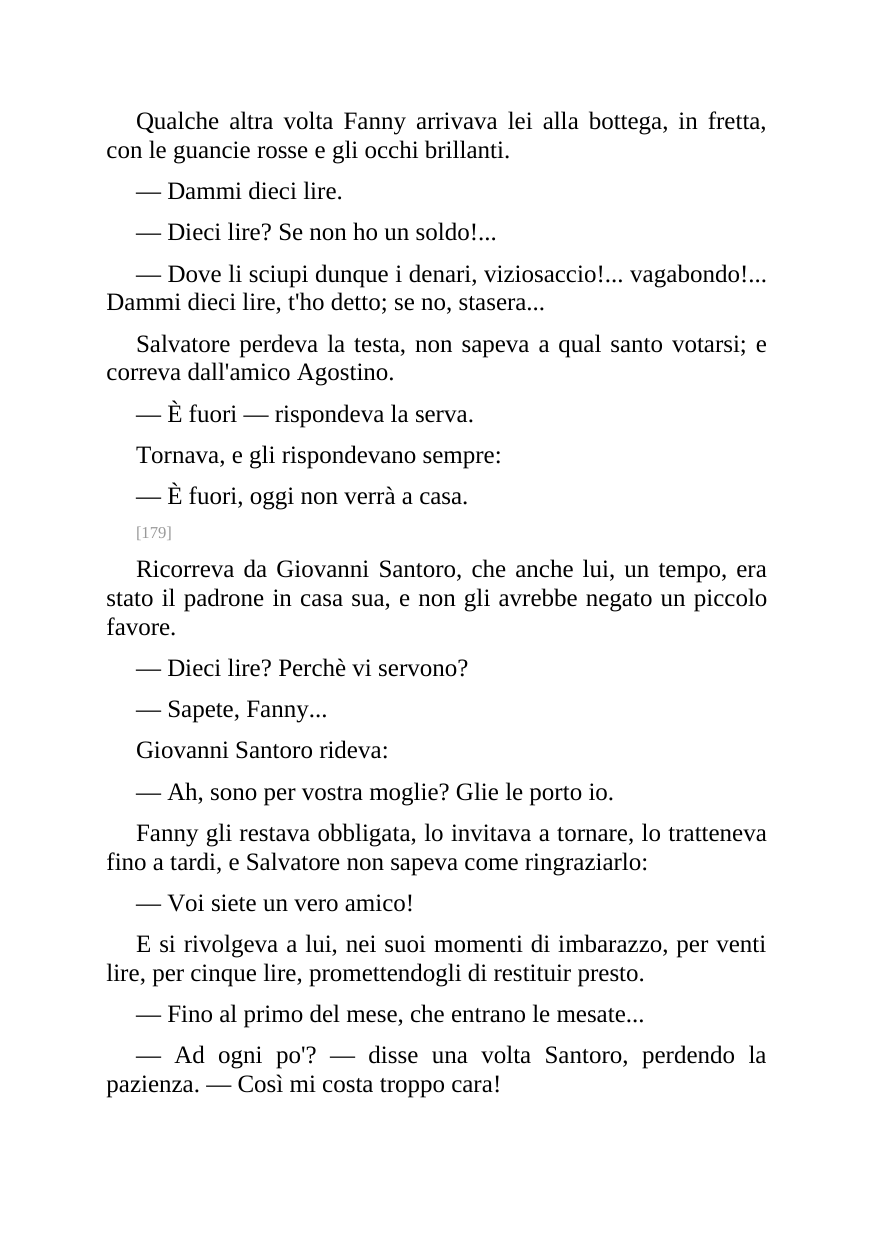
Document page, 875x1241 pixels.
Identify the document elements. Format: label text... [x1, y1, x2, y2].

text — Dove li sciupi dunque i denari, viziosaccio!... vagabondo!... Dammi dieci lire, t'ho detto; se no, stasera... [106, 259, 768, 316]
text Tornava, e gli rispondevano sempre: [106, 440, 768, 469]
text Salvatore perdeva la testa, non sapeva a qual santo votarsi; e correva dall'amico Agostino. [106, 329, 768, 386]
text — Voi siete un vero amico! [106, 888, 768, 917]
text — Dieci lire? Se non ho un soldo!... [106, 217, 768, 246]
text [179] [106, 522, 768, 542]
text — Sapete, Fanny... [106, 694, 768, 723]
text Qualche altra volta Fanny arrivava lei alla bottega, in fretta, con le guancie rosse e gli occhi brillanti. [106, 106, 768, 164]
text E si rivolgeva a lui, nei suoi momenti di imbarazzo, per venti lire, per cinque lire, promettendogli di restituir presto. [106, 929, 768, 987]
text — È fuori, oggi non verrà a casa. [106, 481, 768, 510]
text — Ad ogni po'? — disse una volta Santoro, perdendo la pazienza. — Così mi costa troppo cara! [106, 1040, 768, 1098]
text Ricorreva da Giovanni Santoro, che anche lui, un tempo, era stato il padrone in casa sua, e non gli avrebbe negato un piccolo favore. [106, 554, 768, 640]
text Fanny gli restava obbligata, lo invitava a tornare, lo tratteneva fino a tardi, e Salvatore non sapeva come ringraziarlo: [106, 818, 768, 875]
text — Dieci lire? Perchè vi servono? [106, 653, 768, 682]
text Giovanni Santoro rideva: [106, 735, 768, 764]
text — È fuori — rispondeva la serva. [106, 399, 768, 427]
text — Ah, sono per vostra moglie? Glie le porto io. [106, 777, 768, 805]
text — Fino al primo del mese, che entrano le mesate... [106, 999, 768, 1028]
text — Dammi dieci lire. [106, 176, 768, 205]
